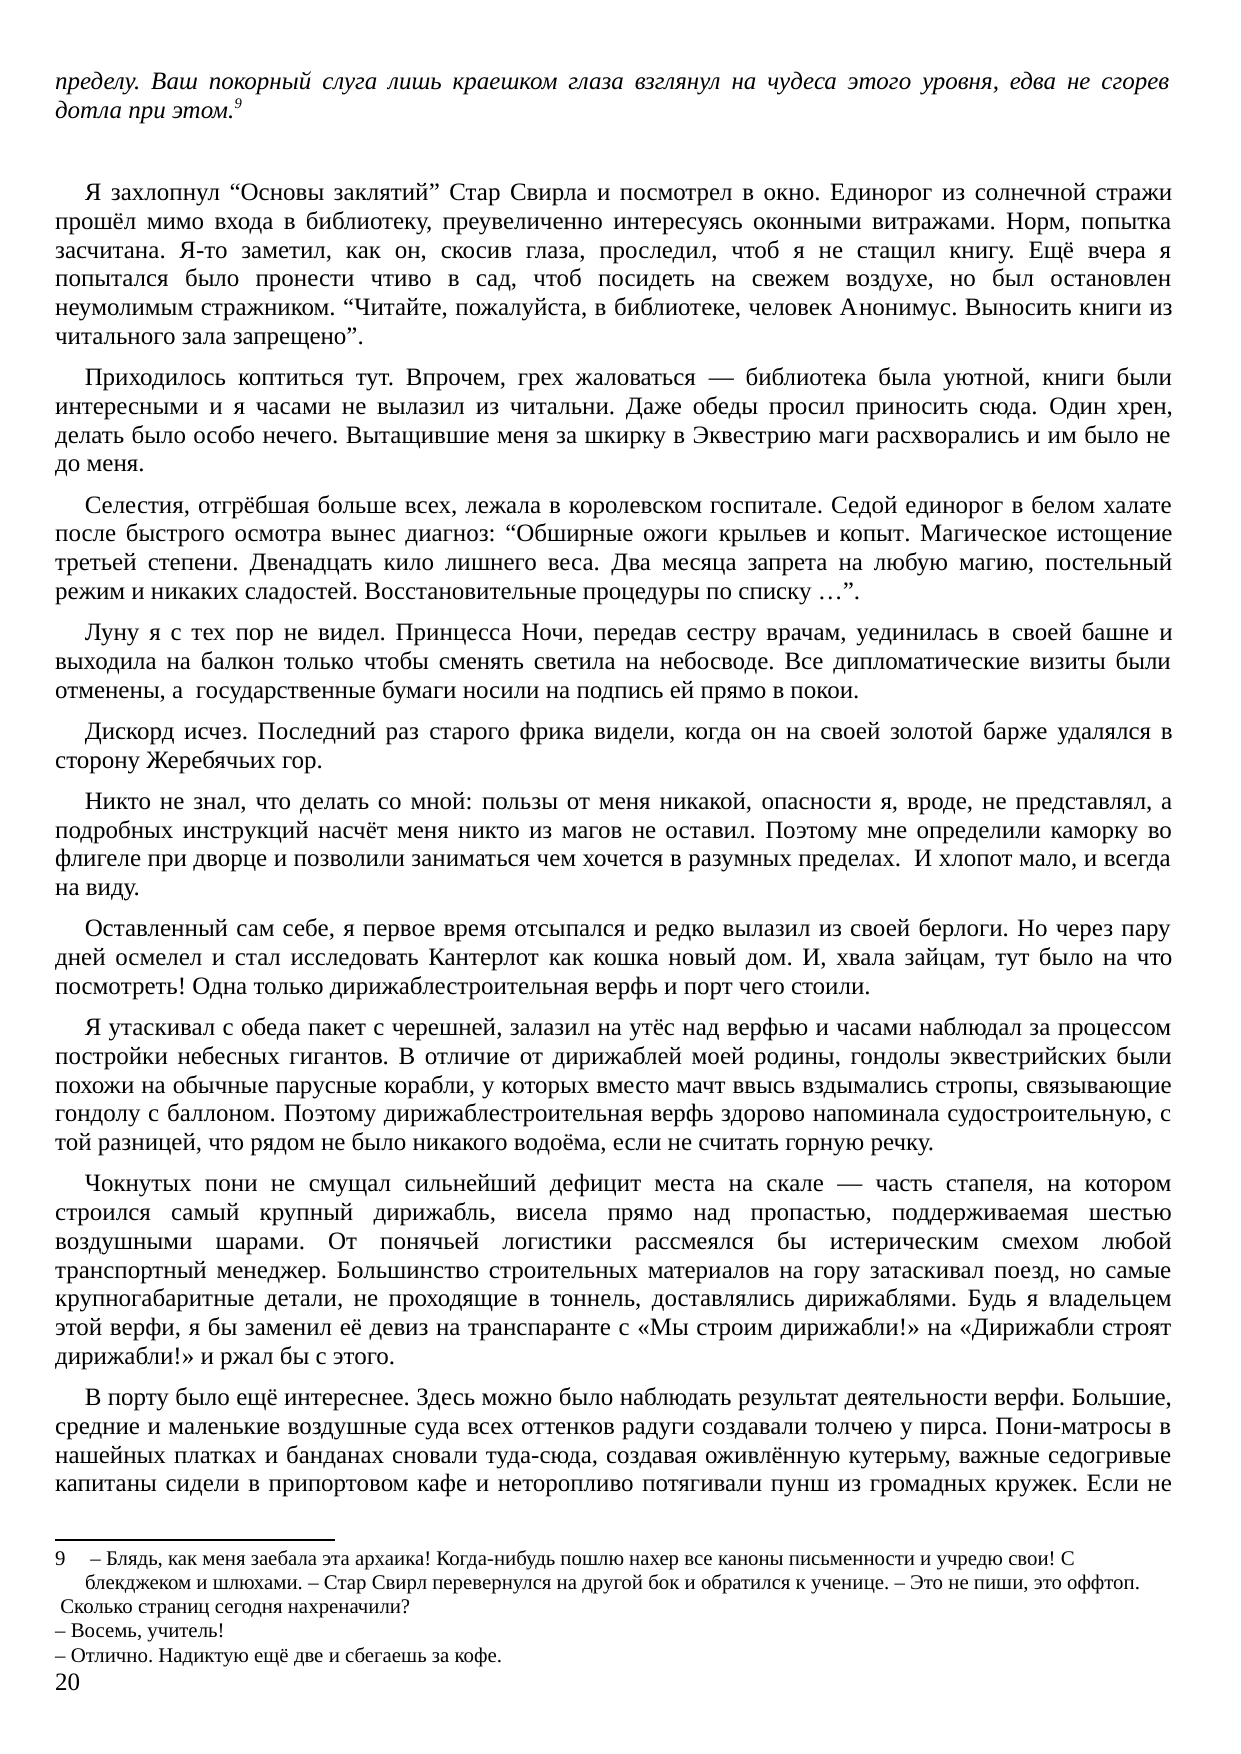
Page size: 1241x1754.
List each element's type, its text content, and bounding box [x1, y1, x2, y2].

list – Восемь, учитель! [55, 1618, 1173, 1642]
text Никто не знал, что делать со мной: пользы от меня никакой, опасности я, вроде, не представлял, а подробных инструкций насчёт меня никто из магов не оставил. Поэтому мне определили каморку во флигеле при дворце и позволили заниматься чем хочется в разумных пределах. И хлопот мало, и всегда на виду. [55, 786, 1173, 901]
list – Блядь, как меня заебала эта архаика! Когда-нибудь пошлю нахер все каноны письменности и учредю свои! С блекджеком и шлюхами. – Стар Свирл перевернулся на другой бок и обратился к ученице. – Это не пиши, это оффтоп. [55, 1546, 1173, 1594]
text Селестия, отгрёбшая больше всех, лежала в королевском госпитале. Седой единорог в белом халате после быстрого осмотра вынес диагноз: “Обширные ожоги крыльев и копыт. Магическое истощение третьей степени. Двенадцать кило лишнего веса. Два месяца запрета на любую магию, постельный режим и никаких сладостей. Восстановительные процедуры по списку …”. [55, 490, 1173, 605]
text Дискорд исчез. Последний раз старого фрика видели, когда он на своей золотой барже удалялся в сторону Жеребячьих гор. [55, 716, 1173, 773]
list Сколько страниц сегодня нахреначили? [55, 1594, 1173, 1618]
list пределу. Ваш покорный слуга лишь краешком глаза взглянул на чудеса этого уровня, едва не сгорев дотла при этом. [55, 66, 1173, 123]
text Луну я с тех пор не видел. Принцесса Ночи, передав сестру врачам, уединилась в своей башне и выходила на балкон только чтобы сменять светила на небосводе. Все дипломатические визиты были отменены, а государственные бумаги носили на подпись ей прямо в покои. [55, 617, 1173, 703]
list – Отлично. Надиктую ещё две и сбегаешь за кофе. [55, 1642, 1173, 1667]
text Оставленный сам себе, я первое время отсыпался и редко вылазил из своей берлоги. Но через пару дней осмелел и стал исследовать Кантерлот как кошка новый дом. И, хвала зайцам, тут было на что посмотреть! Одна только дирижаблестроительная верфь и порт чего стоили. [55, 913, 1173, 1000]
text Приходилось коптиться тут. Впрочем, грех жаловаться — библиотека была уютной, книги были интересными и я часами не вылазил из читальни. Даже обеды просил приносить сюда. Один хрен, делать было особо нечего. Вытащившие меня за шкирку в Эквестрию маги расхворались и им было не до меня. [55, 362, 1173, 477]
text В порту было ещё интереснее. Здесь можно было наблюдать результат деятельности верфи. Большие, средние и маленькие воздушные суда всех оттенков радуги создавали толчею у пирса. Пони-матросы в нашейных платках и банданах сновали туда-сюда, создавая оживлённую кутерьму, важные седогривые капитаны сидели в припортовом кафе и неторопливо потягивали пунш из громадных кружек. Если не [55, 1382, 1173, 1497]
text Чокнутых пони не смущал сильнейший дефицит места на скале — часть стапеля, на котором строился самый крупный дирижабль, висела прямо над пропастью, поддерживаемая шестью воздушными шарами. От понячьей логистики рассмеялся бы истерическим смехом любой транспортный менеджер. Большинство строительных материалов на гору затаскивал поезд, но самые крупногабаритные детали, не проходящие в тоннель, доставлялись дирижаблями. Будь я владельцем этой верфи, я бы заменил её девиз на транспаранте с «Мы строим дирижабли!» на «Дирижабли строят дирижабли!» и ржал бы с этого. [55, 1168, 1173, 1370]
text Я захлопнул “Основы заклятий” Стар Свирла и посмотрел в окно. Единорог из солнечной стражи прошёл мимо входа в библиотеку, преувеличенно интересуясь оконными витражами. Норм, попытка засчитана. Я-то заметил, как он, скосив глаза, проследил, чтоб я не стащил книгу. Ещё вчера я попытался было пронести чтиво в сад, чтоб посидеть на свежем воздухе, но был остановлен неумолимым стражником. “Читайте, пожалуйста, в библиотеке, человек Анонимус. Выносить книги из читального зала запрещено”. [55, 177, 1173, 350]
text Я утаскивал с обеда пакет с черешней, залазил на утёс над верфью и часами наблюдал за процессом постройки небесных гигантов. В отличие от дирижаблей моей родины, гондолы эквестрийских были похожи на обычные парусные корабли, у которых вместо мачт ввысь вздымались стропы, связывающие гондолу с баллоном. Поэтому дирижаблестроительная верфь здорово напоминала судостроительную, с той разницей, что рядом не было никакого водоёма, если не считать горную речку. [55, 1012, 1173, 1156]
